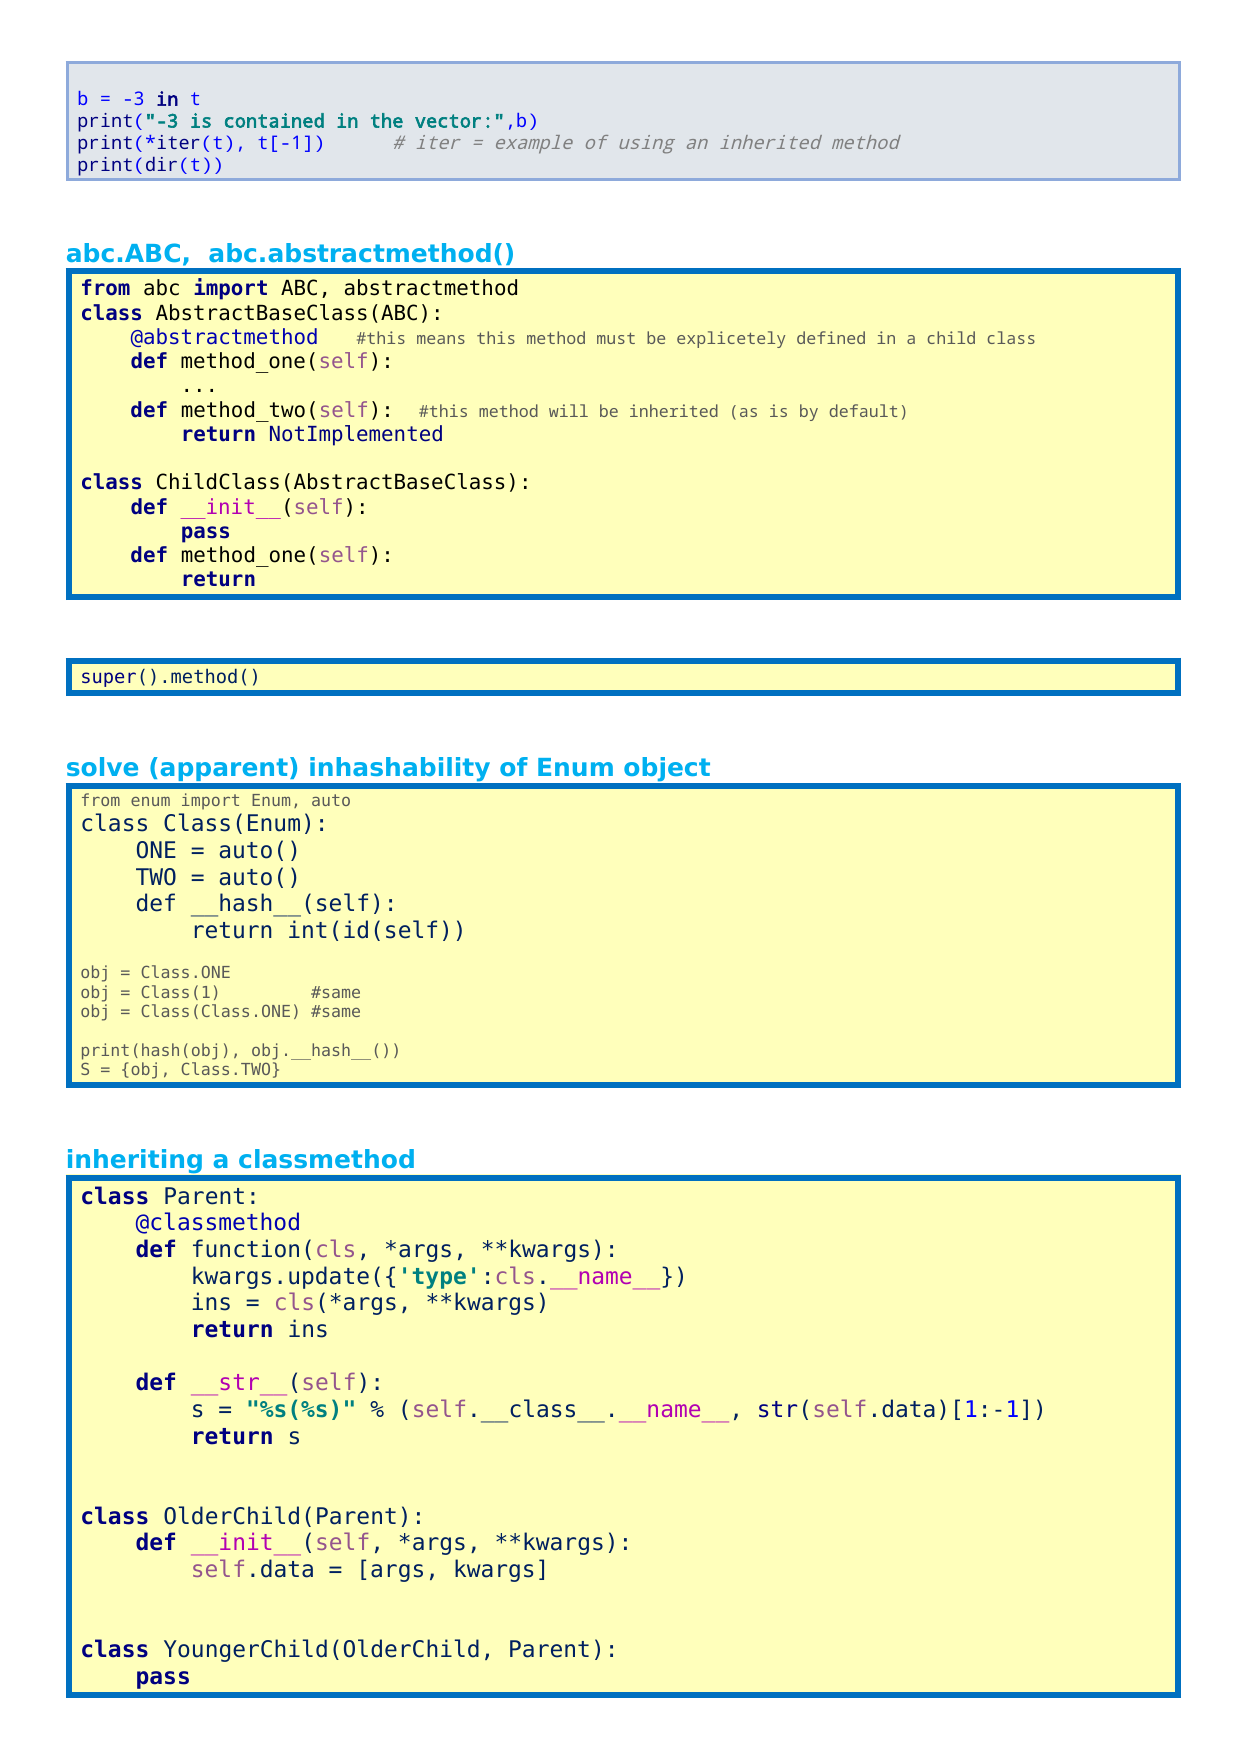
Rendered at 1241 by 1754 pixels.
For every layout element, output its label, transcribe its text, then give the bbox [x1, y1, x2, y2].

text class Class(Enum): [72, 802, 1175, 829]
text def __hash__(self): [72, 882, 1175, 909]
title abc.ABC, abc.abstractmethod() [66, 239, 1181, 268]
text from enum import Enum, auto [72, 789, 1175, 802]
text print(hash(obj), obj.__hash__()) [72, 1032, 1175, 1052]
text obj = Class.ONE [72, 955, 1175, 974]
title inheriting a classmethod [66, 1145, 1181, 1174]
text TWO = auto() [72, 856, 1175, 882]
text b = -3 in t print("-3 is contained in the vector:",b) print(*iter(t), t[-1]) # iter = example of using an inherited method print(dir(t)) [69, 64, 1178, 178]
text super().method() [72, 664, 1175, 690]
text from abc import ABC, abstractmethod class AbstractBaseClass(ABC): @abstractmethod #this means this method must be explicetely defined in a child class def method_one(self): ... def method_two(self): #this method will be inherited (as is by default) return NotImplemented class ChildClass(AbstractBaseClass): def __init__(self): pass def method_one(self): return [72, 274, 1175, 594]
text obj = Class(1) #same [72, 974, 1175, 994]
title solve (apparent) inhashability of Enum object [66, 754, 1181, 783]
text class Parent: @classmethod def function(cls, *args, **kwargs): kwargs.update({'type':cls.__name__}) ins = cls(*args, **kwargs) return ins def __str__(self): s = "%s(%s)" % (self.__class__.__name__, str(self.data)[1:-1]) return s class OlderChild(Parent): def __init__(self, *args, **kwargs): self.data = [args, kwargs] class YoungerChild(OlderChild, Parent): pass [72, 1181, 1175, 1692]
text ONE = auto() [72, 829, 1175, 856]
text return int(id(self)) [72, 909, 1175, 936]
text obj = Class(Class.ONE) #same [72, 994, 1175, 1013]
text S = {obj, Class.TWO} [72, 1052, 1175, 1082]
